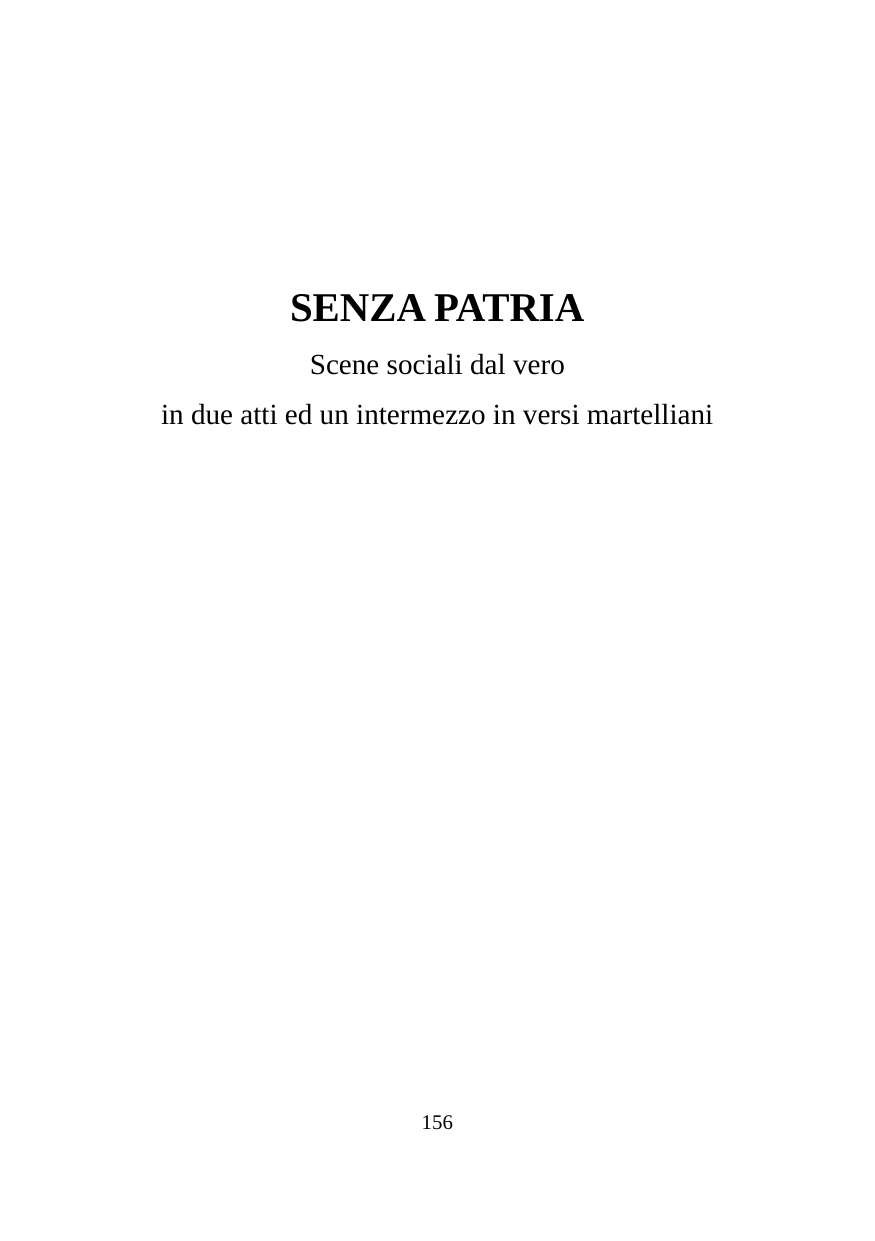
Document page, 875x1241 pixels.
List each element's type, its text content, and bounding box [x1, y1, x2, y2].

subtitle SENZA PATRIA Scene sociali dal vero in due atti ed un intermezzo in versi martelliani [106, 283, 768, 431]
